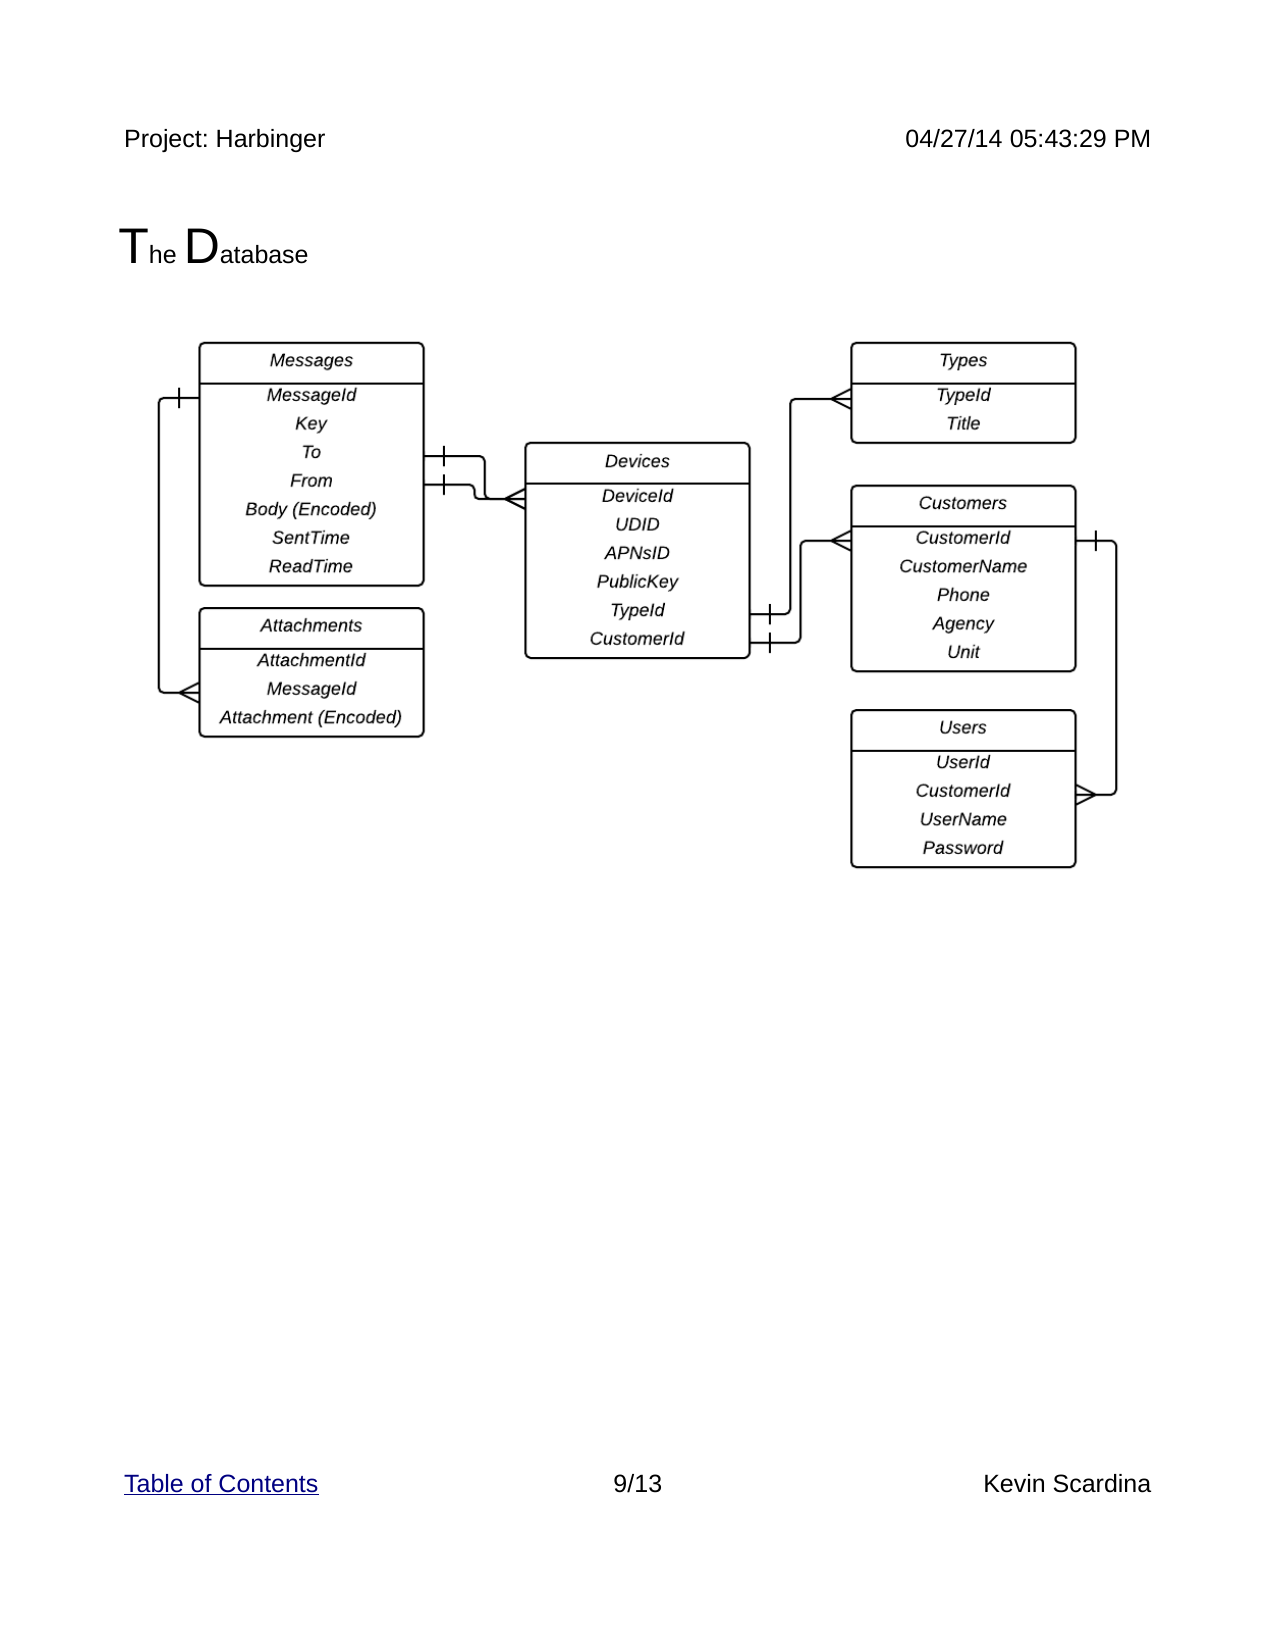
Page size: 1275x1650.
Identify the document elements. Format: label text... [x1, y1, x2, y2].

picture [118, 302, 1157, 909]
text The Database [118, 217, 1157, 274]
